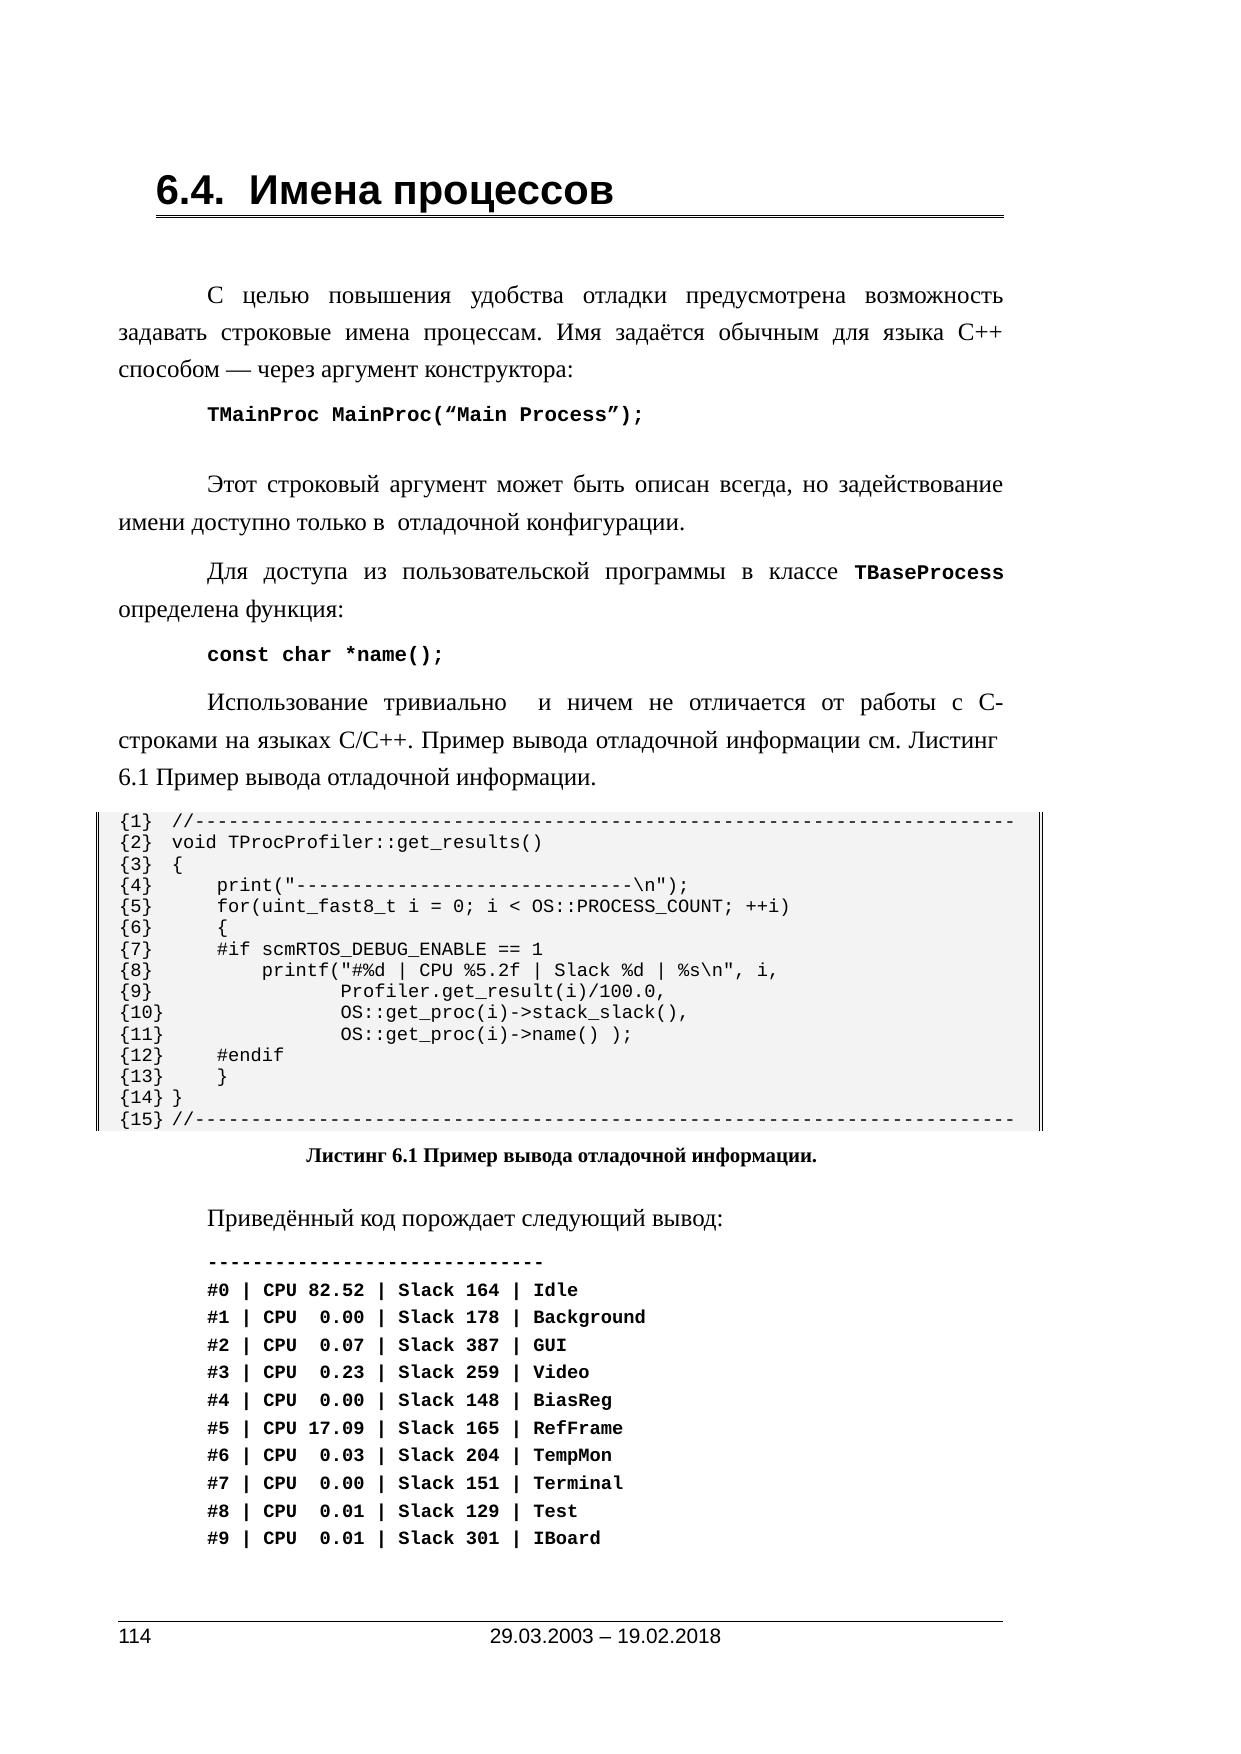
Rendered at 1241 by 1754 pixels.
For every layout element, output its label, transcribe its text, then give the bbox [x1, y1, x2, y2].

text #3 | CPU 0.23 | Slack 259 | Video [118, 1363, 1004, 1384]
text #4 | CPU 0.00 | Slack 148 | BiasReg [118, 1391, 1004, 1412]
list Profiler.get_result(i)/100.0, [99, 982, 1039, 1003]
text #7 | CPU 0.00 | Slack 151 | Terminal [118, 1474, 1004, 1495]
text #5 | CPU 17.09 | Slack 165 | RefFrame [118, 1418, 1004, 1440]
text Приведённый код порождает следующий вывод: [118, 1203, 1004, 1232]
text Использование тривиально и ничем не отличается от работы с С-строками на языках С/С++. Пример вывода отладочной информации см. Листинг 6.1 Пример вывода отладочной информации. [118, 687, 1004, 791]
subtitle Имена процессов [156, 165, 1004, 215]
text #2 | CPU 0.07 | Slack 387 | GUI [118, 1336, 1004, 1357]
text #1 | CPU 0.00 | Slack 178 | Background [118, 1308, 1004, 1329]
text С целью повышения удобства отладки предусмотрена возможность задавать строковые имена процессам. Имя задаётся обычным для языка С++ способом — через аргумент конструктора: [118, 280, 1004, 383]
text Листинг 6.1 Пример вывода отладочной информации. [119, 1143, 1004, 1167]
list for(uint_fast8_t i = 0; i < OS::PROCESS_COUNT; ++i) [99, 897, 1039, 918]
text ------------------------------ [118, 1253, 1004, 1274]
text #9 | CPU 0.01 | Slack 301 | IBoard [118, 1529, 1004, 1550]
list //------------------------------------------------------------------------- [99, 1109, 1039, 1131]
text Для доступа из пользовательской программы в классе TBaseProcess определена функция: [118, 556, 1004, 623]
text const char *name(); [118, 644, 1004, 668]
list OS::get_proc(i)->stack_slack(), [99, 1003, 1039, 1024]
text Этот строковый аргумент может быть описан всегда, но задействование имени доступно только в отладочной конфигурации. [118, 469, 1004, 535]
list #endif [99, 1046, 1039, 1067]
text #6 | CPU 0.03 | Slack 204 | TempMon [118, 1446, 1004, 1467]
list } [99, 1088, 1039, 1109]
text #8 | CPU 0.01 | Slack 129 | Test [118, 1501, 1004, 1523]
list printf("#%d | CPU %5.2f | Slack %d | %s\n", i, [99, 961, 1039, 982]
list } [99, 1067, 1039, 1088]
list print("------------------------------\n"); [99, 876, 1039, 897]
list //------------------------------------------------------------------------- [99, 812, 1039, 833]
text TMainProc MainProc(“Main Process”); [118, 404, 1004, 428]
list { [99, 854, 1039, 876]
list void TProcProfiler::get_results() [99, 833, 1039, 854]
list { [99, 918, 1039, 939]
list OS::get_proc(i)->name() ); [99, 1024, 1039, 1046]
text #0 | CPU 82.52 | Slack 164 | Idle [118, 1281, 1004, 1302]
list #if scmRTOS_DEBUG_ENABLE == 1 [99, 939, 1039, 961]
